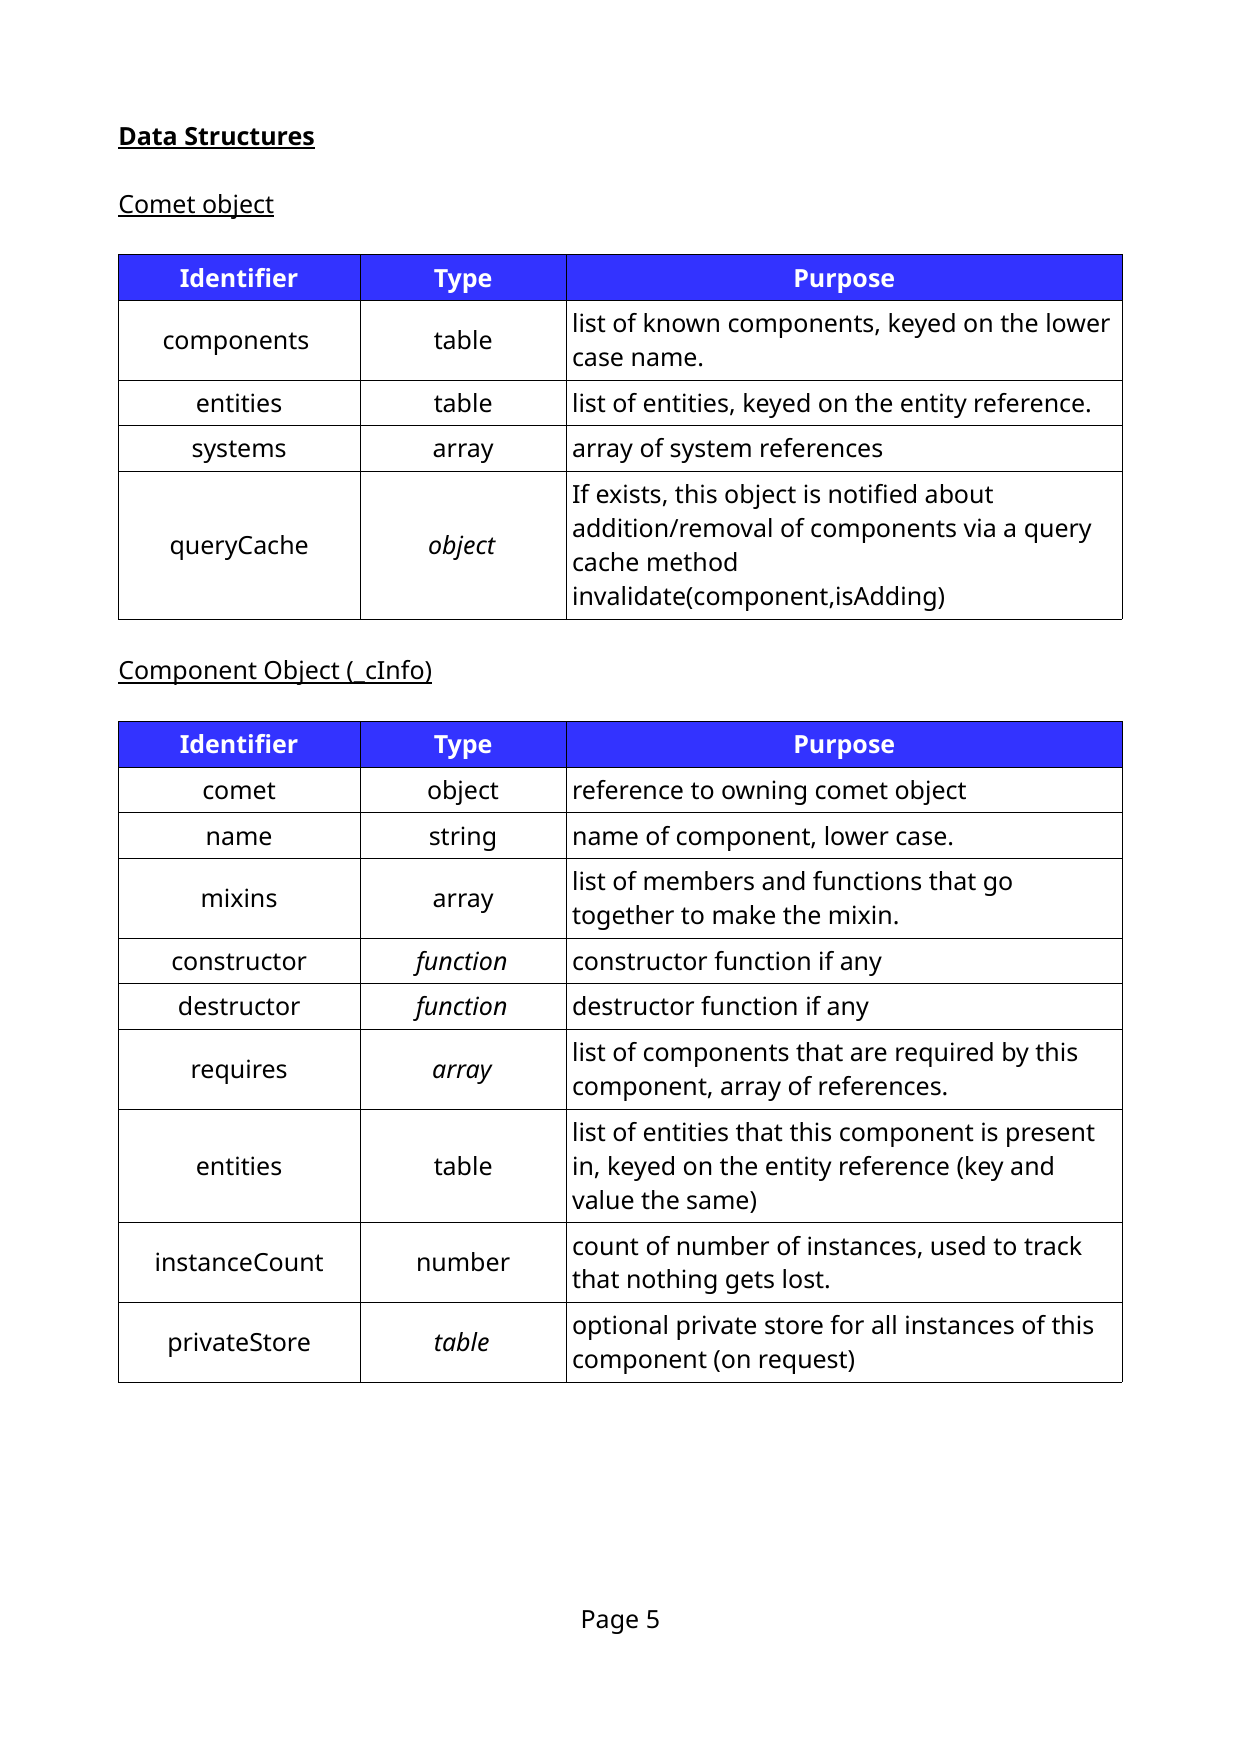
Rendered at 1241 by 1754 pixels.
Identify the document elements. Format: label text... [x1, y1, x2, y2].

table_header Type [361, 255, 566, 300]
table_cell constructor function if any [567, 939, 1122, 983]
text Component Object (_cInfo) [118, 653, 1122, 687]
table_cell systems [119, 426, 360, 471]
table_cell destructor function if any [567, 984, 1122, 1029]
table_cell requires [119, 1030, 360, 1108]
table_cell comet [119, 768, 360, 812]
table_cell table [361, 301, 566, 380]
table_cell destructor [119, 984, 360, 1029]
table_cell instanceCount [119, 1223, 360, 1302]
table_cell list of entities that this component is present in, keyed on the entity reference (key and value the same) [567, 1110, 1122, 1222]
table_cell list of known components, keyed on the lower case name. [567, 301, 1122, 380]
table_cell name of component, lower case. [567, 813, 1122, 858]
text Comet object [118, 186, 1122, 220]
table_cell function [361, 939, 566, 983]
text Data Structures [118, 118, 1122, 152]
table_cell array [361, 859, 566, 938]
table_cell object [361, 472, 566, 619]
table_cell number [361, 1223, 566, 1302]
table_cell list of entities, keyed on the entity reference. [567, 381, 1122, 425]
table_cell array of system references [567, 426, 1122, 471]
table_header Purpose [567, 722, 1122, 767]
table_cell name [119, 813, 360, 858]
table_header Identifier [119, 255, 360, 300]
table_cell reference to owning comet object [567, 768, 1122, 812]
table_cell components [119, 301, 360, 380]
table_cell table [361, 1110, 566, 1222]
table_cell array [361, 1030, 566, 1108]
table_cell mixins [119, 859, 360, 938]
table_cell queryCache [119, 472, 360, 619]
table_cell If exists, this object is notified about addition/removal of components via a query cache method invalidate(component,isAdding) [567, 472, 1122, 619]
table_cell optional private store for all instances of this component (on request) [567, 1303, 1122, 1382]
table_cell list of members and functions that go together to make the mixin. [567, 859, 1122, 938]
table_cell constructor [119, 939, 360, 983]
table_cell object [361, 768, 566, 812]
table_cell entities [119, 1110, 360, 1222]
table_cell entities [119, 381, 360, 425]
table_header Purpose [567, 255, 1122, 300]
table_cell function [361, 984, 566, 1029]
table_cell string [361, 813, 566, 858]
table_cell table [361, 1303, 566, 1382]
table_header Type [361, 722, 566, 767]
table_cell list of components that are required by this component, array of references. [567, 1030, 1122, 1108]
table_cell array [361, 426, 566, 471]
table_cell table [361, 381, 566, 425]
table_header Identifier [119, 722, 360, 767]
table_cell count of number of instances, used to track that nothing gets lost. [567, 1223, 1122, 1302]
table_cell privateStore [119, 1303, 360, 1382]
